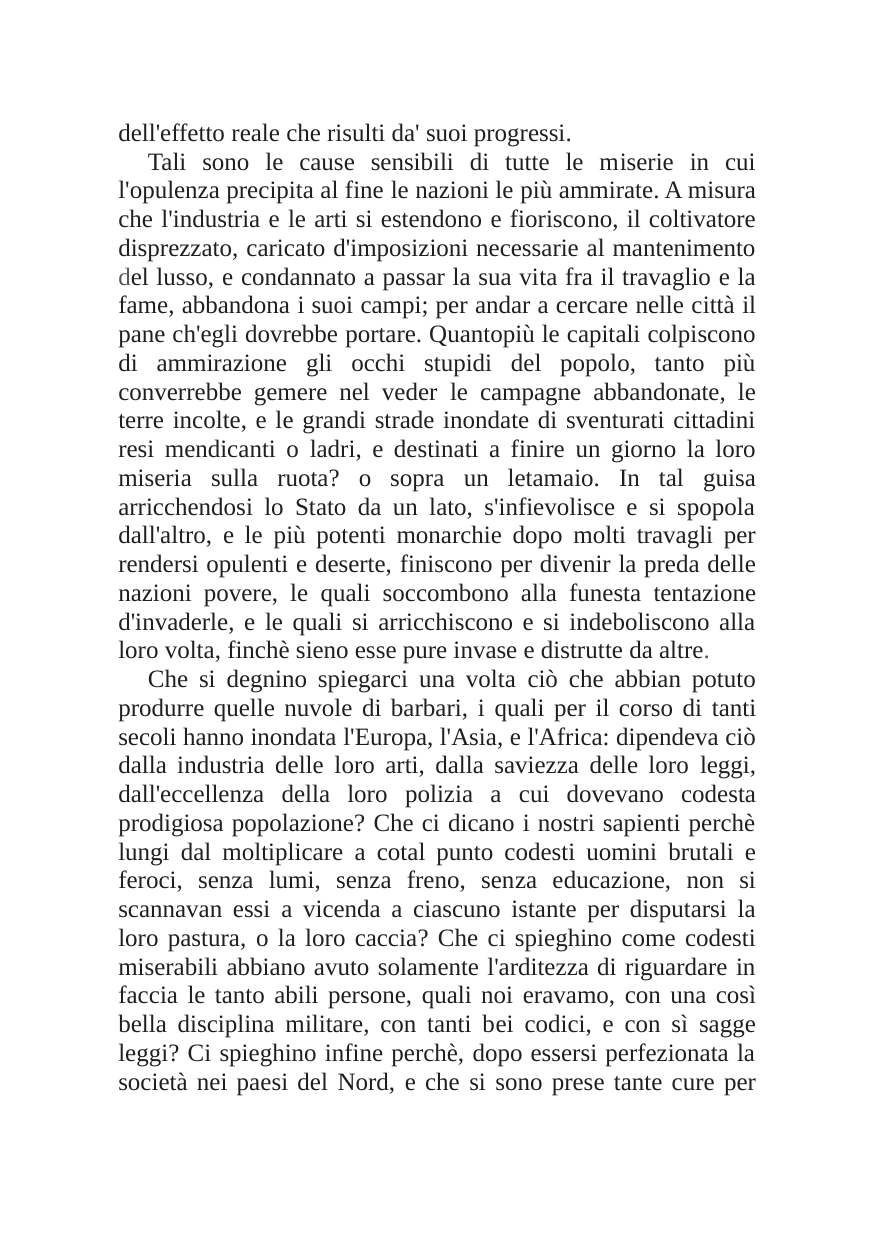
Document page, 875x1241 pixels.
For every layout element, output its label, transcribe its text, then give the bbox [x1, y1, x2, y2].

text dell'effetto reale che risulti da' suoi progressi. [118, 118, 756, 147]
text Tali sono le cause sensibili di tutte le miserie in cui l'opulenza precipita al fine le nazioni le più ammirate. A misura che l'industria e le arti si estendono e fioriscono, il coltivatore disprezzato, caricato d'imposizioni necessarie al mantenimento del lusso, e condannato a passar la sua vita fra il travaglio e la fame, abbandona i suoi campi; per andar a cercare nelle città il pane ch'egli dovrebbe portare. Quantopiù le capitali colpiscono di ammirazione gli occhi stupidi del popolo, tanto più converrebbe gemere nel veder le campagne abbandonate, le terre incolte, e le grandi strade inondate di sventurati cittadini resi mendicanti o ladri, e destinati a finire un giorno la loro miseria sulla ruota? o sopra un letamaio. In tal guisa arricchendosi lo Stato da un lato, s'infievolisce e si spopola dall'altro, e le più potenti monarchie dopo molti travagli per rendersi opulenti e deserte, finiscono per divenir la preda delle nazioni povere, le quali soccombono alla funesta tentazione d'invaderle, e le quali si arricchiscono e si indeboliscono alla loro volta, finchè sieno esse pure invase e distrutte da altre. [118, 147, 756, 664]
text Che si degnino spiegarci una volta ciò che abbian potuto produrre quelle nuvole di barbari, i quali per il corso di tanti secoli hanno inondata l'Europa, l'Asia, e l'Africa: dipendeva ciò dalla industria delle loro arti, dalla saviezza delle loro leggi, dall'eccellenza della loro polizia a cui dovevano codesta prodigiosa popolazione? Che ci dicano i nostri sapienti perchè lungi dal moltiplicare a cotal punto codesti uomini brutali e feroci, senza lumi, senza freno, senza educazione, non si scannavan essi a vicenda a ciascuno istante per disputarsi la loro pastura, o la loro caccia? Che ci spieghino come codesti miserabili abbiano avuto solamente l'arditezza di riguardare in faccia le tanto abili persone, quali noi eravamo, con una così bella disciplina militare, con tanti bei codici, e con sì sagge leggi? Ci spieghino infine perchè, dopo essersi perfezionata la società nei paesi del Nord, e che si sono prese tante cure per [118, 664, 756, 1096]
